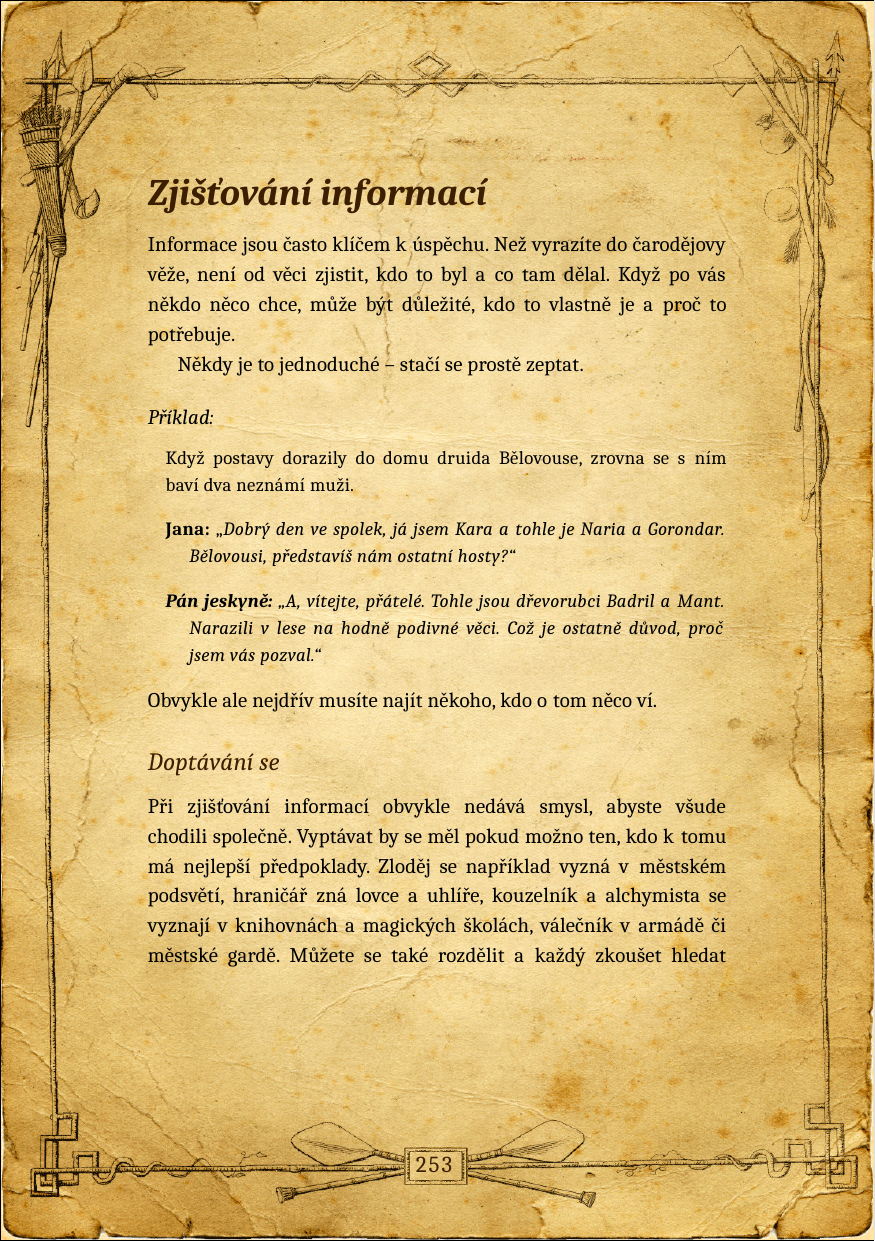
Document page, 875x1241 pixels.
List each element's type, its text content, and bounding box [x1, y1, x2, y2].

text Pán jeskyně: „A, vítejte, přátelé. Tohle jsou dřevorubci Badril a⁠ Mant. Narazili v⁠ lese na hodně podivné věci. Což je ostatně důvod, proč jsem vás pozval.“ [165, 590, 726, 666]
text Obvykle ale nejdřív musíte najít někoho, kdo o⁠ tom něco ví. [148, 689, 726, 713]
subtitle Zjišťování informací [148, 172, 726, 215]
text Jana: „Dobrý den ve spolek, já jsem Kara a⁠ tohle je Naria a⁠ Gorondar. Bělovousi, představíš nám ostatní hosty?“ [165, 519, 726, 567]
picture [1, 1, 874, 1240]
subtitle Doptávání se [148, 748, 726, 777]
text Při zjišťování informací obvykle nedává smysl, abyste všude chodili společně. Vyptávat by se měl pokud možno ten, kdo k⁠ tomu má nejlepší předpoklady. Zloděj se například vyzná v⁠ městském podsvětí, hraničář zná lovce a⁠ uhlíře, kouzelník a⁠ alchymista se vyznají v⁠ knihovnách a⁠ magických školách, válečník v⁠ armádě či městské gardě. Můžete se také rozdělit a⁠ každý zkoušet hledat [148, 794, 726, 968]
text Informace jsou často klíčem k⁠ úspěchu. Než vyrazíte do čarodějovy věže, není od věci zjistit, kdo to byl a⁠ co tam dělal. Když po vás někdo něco chce, může být důležité, kdo to vlastně je a⁠ proč to potřebuje. Někdy je to jednoduché – stačí se prostě zeptat. [148, 233, 726, 376]
text Když postavy dorazily do domu druida Bělovouse, zrovna se s⁠ ním baví dva neznámí muži. [165, 447, 726, 496]
text Příklad: [148, 406, 726, 430]
